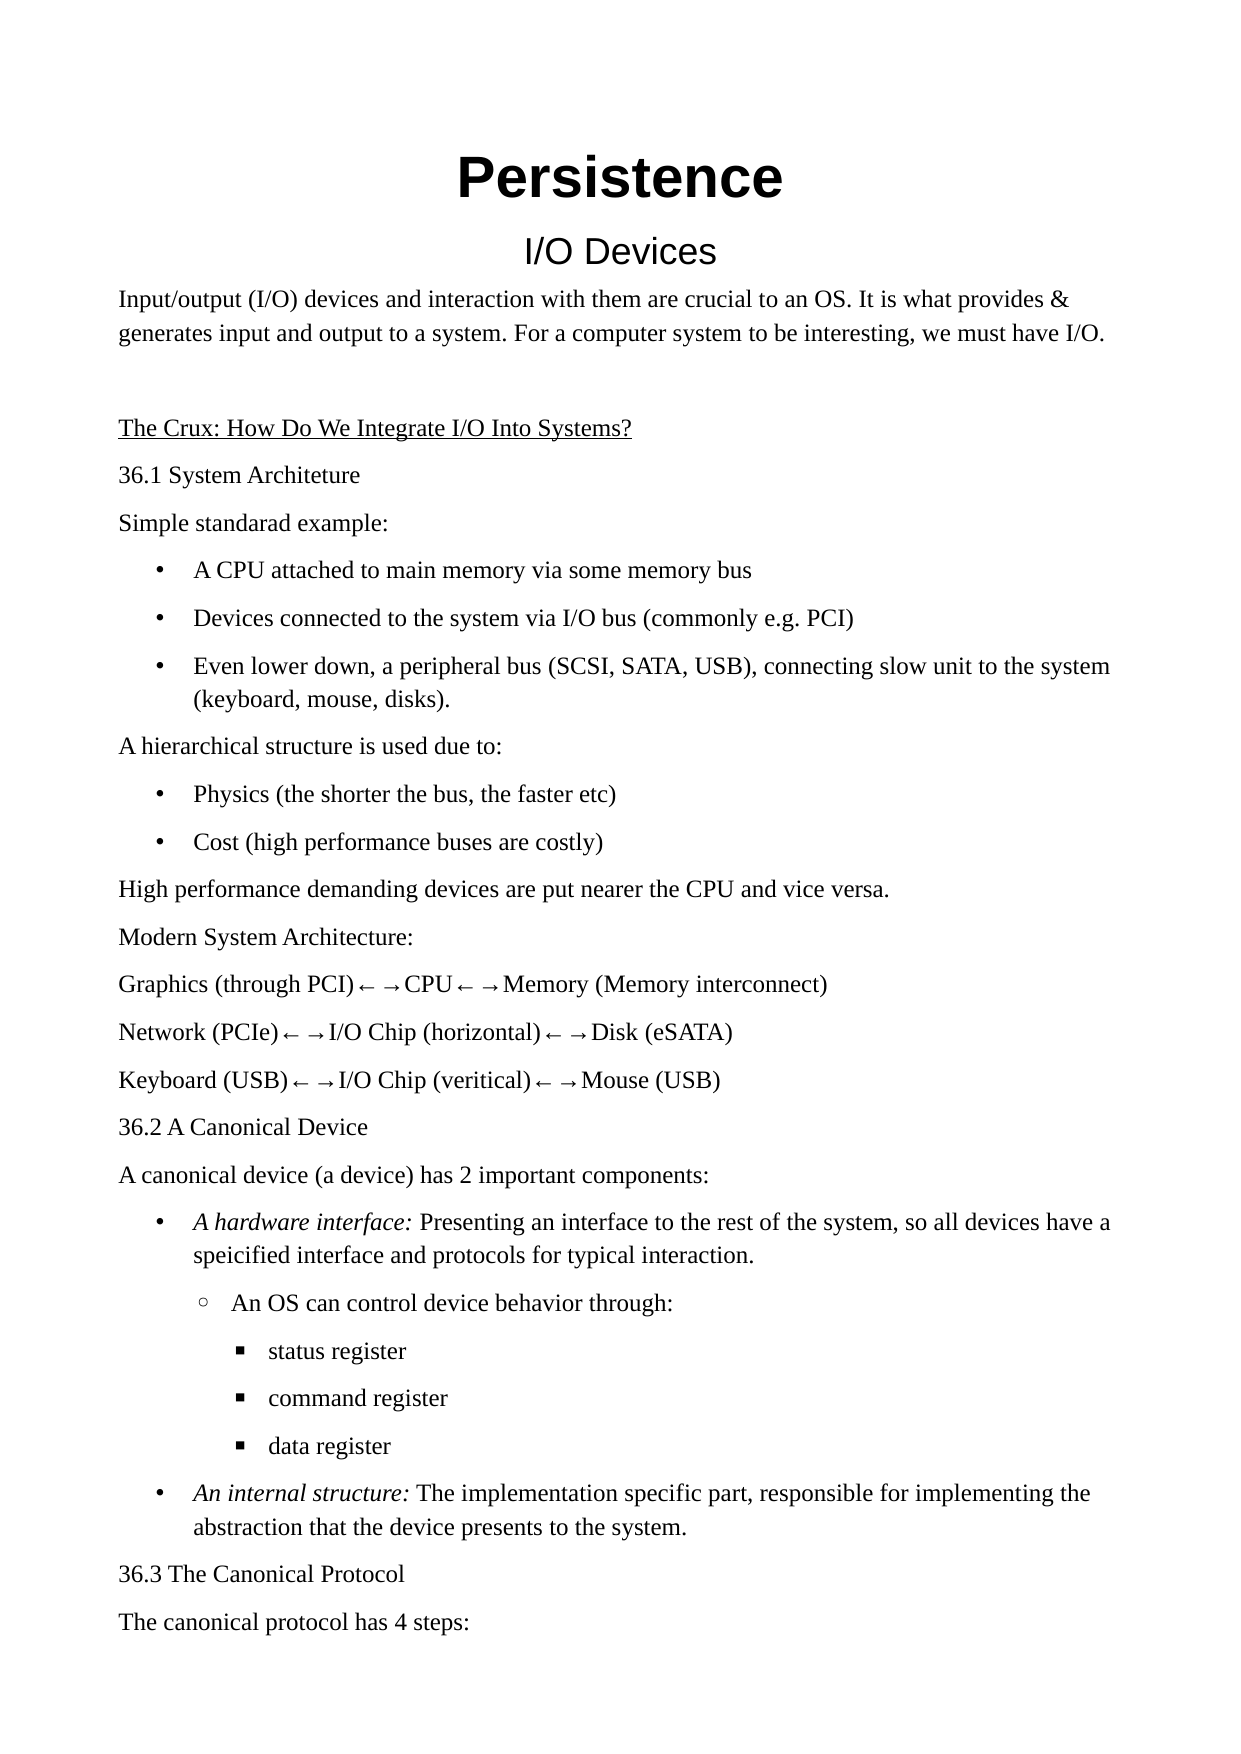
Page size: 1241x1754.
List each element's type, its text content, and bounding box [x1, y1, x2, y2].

title Persistence [118, 143, 1122, 210]
list A hardware interface: Presenting an interface to the rest of the system, so all devices have a speicified interface and protocols for typical interaction. [156, 1207, 1122, 1269]
text 36.1 System Architeture [118, 460, 1122, 489]
text 36.2 A Canonical Device [118, 1112, 1122, 1141]
list status register [231, 1336, 1122, 1364]
text Graphics (through PCI)←→CPU←→Memory (Memory interconnect) [118, 969, 1122, 998]
text High performance demanding devices are put nearer the CPU and vice versa. [118, 874, 1122, 903]
text Input/output (I/O) devices and interaction with them are crucial to an OS. It is what provides & generates input and output to a system. For a computer system to be interesting, we must have I/O. [118, 284, 1122, 346]
list An internal structure: The implementation specific part, responsible for implementing the abstraction that the device presents to the system. [156, 1478, 1122, 1540]
list A CPU attached to main memory via some memory bus [156, 556, 1122, 584]
text Simple standarad example: [118, 508, 1122, 537]
list Physics (the shorter the bus, the faster etc) [156, 779, 1122, 808]
text A canonical device (a device) has 2 important components: [118, 1160, 1122, 1189]
list An OS can control device behavior through: [193, 1288, 1122, 1317]
list command register [231, 1383, 1122, 1412]
subtitle I/O Devices [118, 229, 1122, 272]
list Even lower down, a peripheral bus (SCSI, SATA, USB), connecting slow unit to the system (keyboard, mouse, disks). [156, 651, 1122, 713]
list data register [231, 1431, 1122, 1460]
list Cost (high performance buses are costly) [156, 827, 1122, 855]
text A hierarchical structure is used due to: [118, 731, 1122, 760]
text The canonical protocol has 4 steps: [118, 1607, 1122, 1636]
text The Crux: How Do We Integrate I/O Into Systems? [118, 413, 1122, 442]
text Modern System Architecture: [118, 922, 1122, 951]
text Keyboard (USB)←→I/O Chip (veritical)←→Mouse (USB) [118, 1065, 1122, 1093]
list Devices connected to the system via I/O bus (commonly e.g. PCI) [156, 603, 1122, 632]
text Network (PCIe)←→I/O Chip (horizontal)←→Disk (eSATA) [118, 1017, 1122, 1046]
text 36.3 The Canonical Protocol [118, 1559, 1122, 1588]
